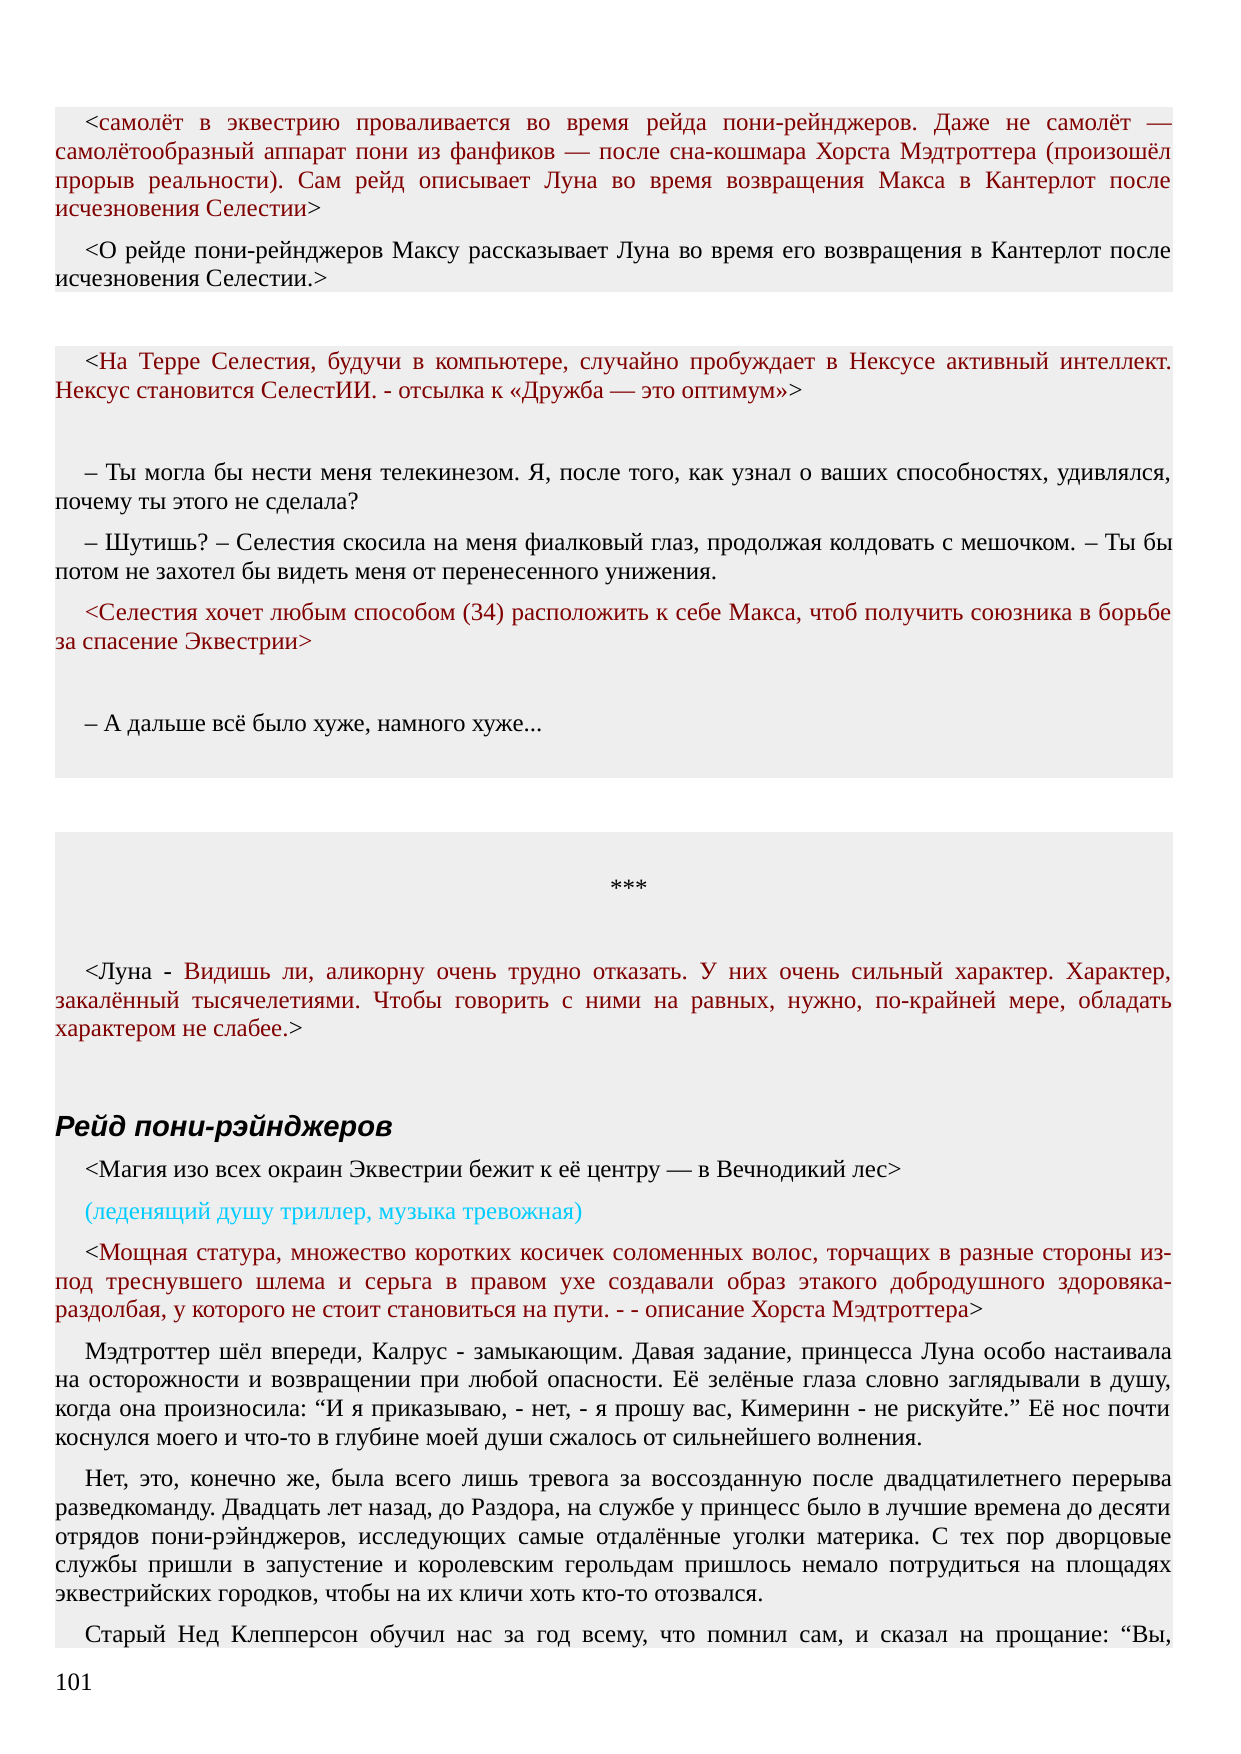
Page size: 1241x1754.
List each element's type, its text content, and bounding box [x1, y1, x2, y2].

text Мэдтроттер шёл впереди, Калрус - замыкающим. Давая задание, принцесса Луна особо настаивала на осторожности и возвращении при любой опасности. Её зелёные глаза словно заглядывали в душу, когда она произносила: “И я приказываю, - нет, - я прошу вас, Кимеринн - не рискуйте.” Её нос почти коснулся моего и что-то в глубине моей души сжалось от сильнейшего волнения. [55, 1336, 1173, 1451]
text <Луна - Видишь ли, аликорну очень трудно отказать. У них очень сильный характер. Характер, закалённый тысячелетиями. Чтобы говорить с ними на равных, нужно, по-крайней мере, обладать характером не слабее.> [55, 956, 1173, 1042]
text <О рейде пони-рейнджеров Максу рассказывает Луна во время его возвращения в Кантерлот после исчезновения Селестии.> [55, 235, 1173, 292]
text <Селестия хочет любым способом (34) расположить к себе Макса, чтоб получить союзника в борьбе за спасение Эквестрии> [55, 597, 1173, 655]
text (леденящий душу триллер, музыка тревожная) [55, 1196, 1173, 1224]
text *** [55, 873, 1173, 902]
text <На Терре Селестия, будучи в компьютере, случайно пробуждает в Нексусе активный интеллект. Нексус становится СелестИИ. - отсылка к «Дружба — это оптимум»> [55, 346, 1173, 403]
text – Шутишь? – Селестия скосила на меня фиалковый глаз, продолжая колдовать с мешочком. – Ты бы потом не захотел бы видеть меня от перенесенного унижения. [55, 527, 1173, 585]
text – Ты могла бы нести меня телекинезом. Я, после того, как узнал о ваших способностях, удивлялся, почему ты этого не сделала? [55, 457, 1173, 515]
text <Магия изо всех окраин Эквестрии бежит к её центру — в Вечнодикий лес> [55, 1154, 1173, 1183]
text <Мощная статура, множество коротких косичек соломенных волос, торчащих в разные стороны из-под треснувшего шлема и серьга в правом ухе создавали образ этакого добродушного здоровяка-раздолбая, у которого не стоит становиться на пути. - - описание Хорста Мэдтроттера> [55, 1237, 1173, 1323]
text Старый Нед Клепперсон обучил нас за год всему, что помнил сам, и сказал на прощание: “Вы, [55, 1619, 1173, 1648]
text <самолёт в эквестрию проваливается во время рейда пони-рейнджеров. Даже не самолёт — самолётообразный аппарат пони из фанфиков — после сна-кошмара Хорста Мэдтроттера (произошёл прорыв реальности). Сам рейд описывает Луна во время возвращения Макса в Кантерлот после исчезновения Селестии> [55, 107, 1173, 222]
text Нет, это, конечно же, была всего лишь тревога за воссозданную после двадцатилетнего перерыва разведкоманду. Двадцать лет назад, до Раздора, на службе у принцесс было в лучшие времена до десяти отрядов пони-рэйнджеров, исследующих самые отдалённые уголки материка. С тех пор дворцовые службы пришли в запустение и королевским герольдам пришлось немало потрудиться на площадях эквестрийских городков, чтобы на их кличи хоть кто-то отозвался. [55, 1463, 1173, 1607]
text – А дальше всё было хуже, намного хуже... [55, 708, 1173, 737]
subtitle Рейд пони-рэйнджеров [55, 1108, 1173, 1142]
